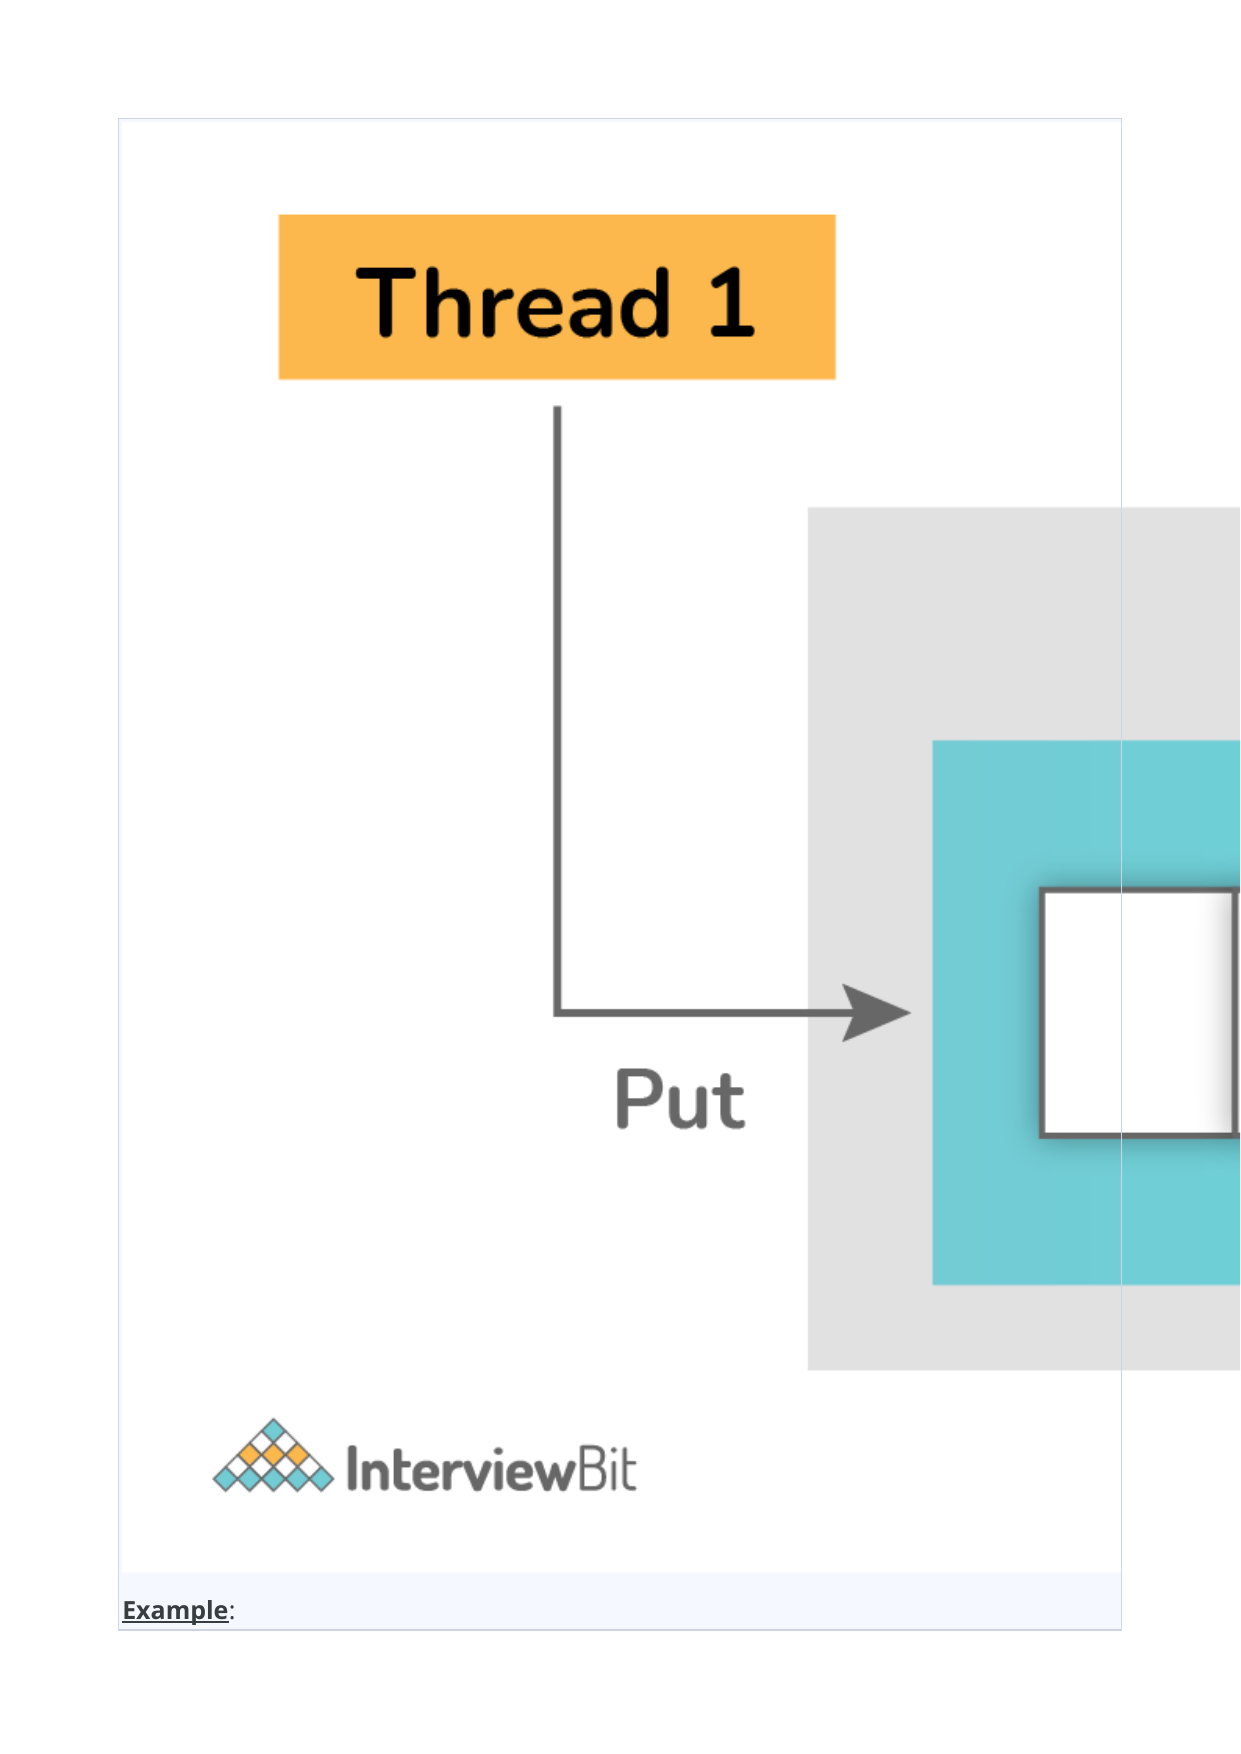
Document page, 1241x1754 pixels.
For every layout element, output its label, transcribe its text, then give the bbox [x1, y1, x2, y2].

text Example: [119, 1588, 1121, 1629]
picture [1122, 122, 1241, 1574]
picture [122, 122, 1121, 1574]
